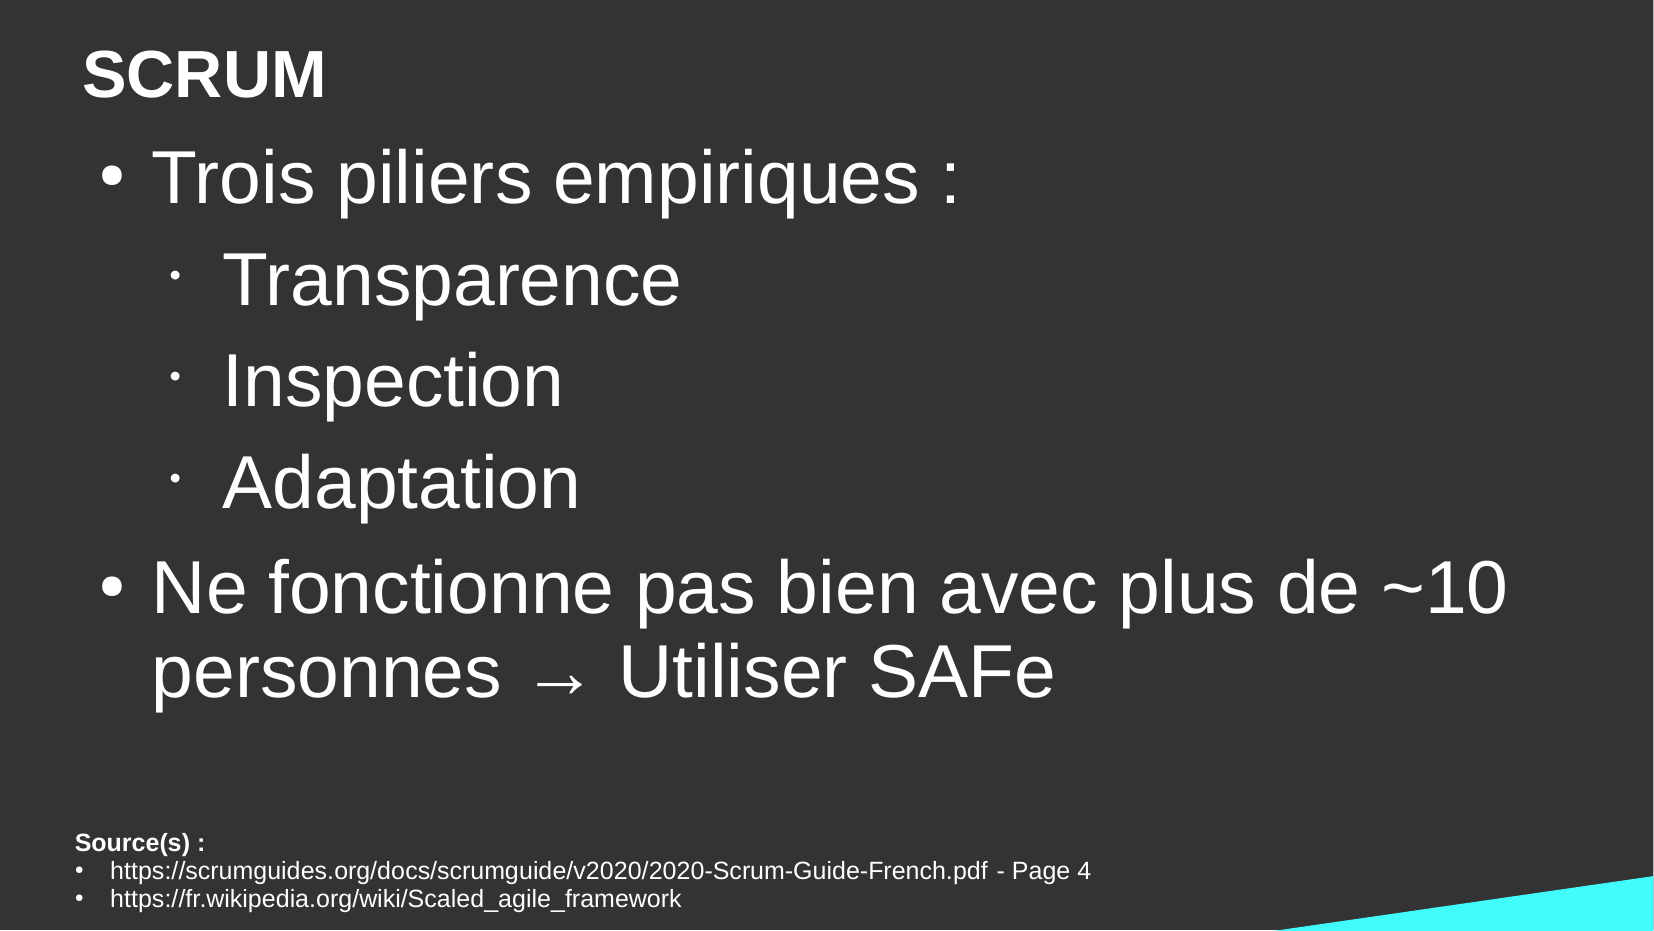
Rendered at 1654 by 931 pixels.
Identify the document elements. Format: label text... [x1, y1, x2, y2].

title SCRUM [82, 37, 1571, 122]
list Trois piliers empiriques : Transparence Inspection Adaptation Ne fonctionne pas bien avec plus de ~10 personnes → Utiliser SAFe [80, 135, 1620, 777]
text_box [1273, 876, 1654, 931]
text_box Source(s) : https://scrumguides.org/docs/scrumguide/v2020/2020-Scrum-Guide-French.pdf - Page 4 https://fr.wikipedia.org/wiki/Scaled_agile_framework [59, 821, 1546, 920]
